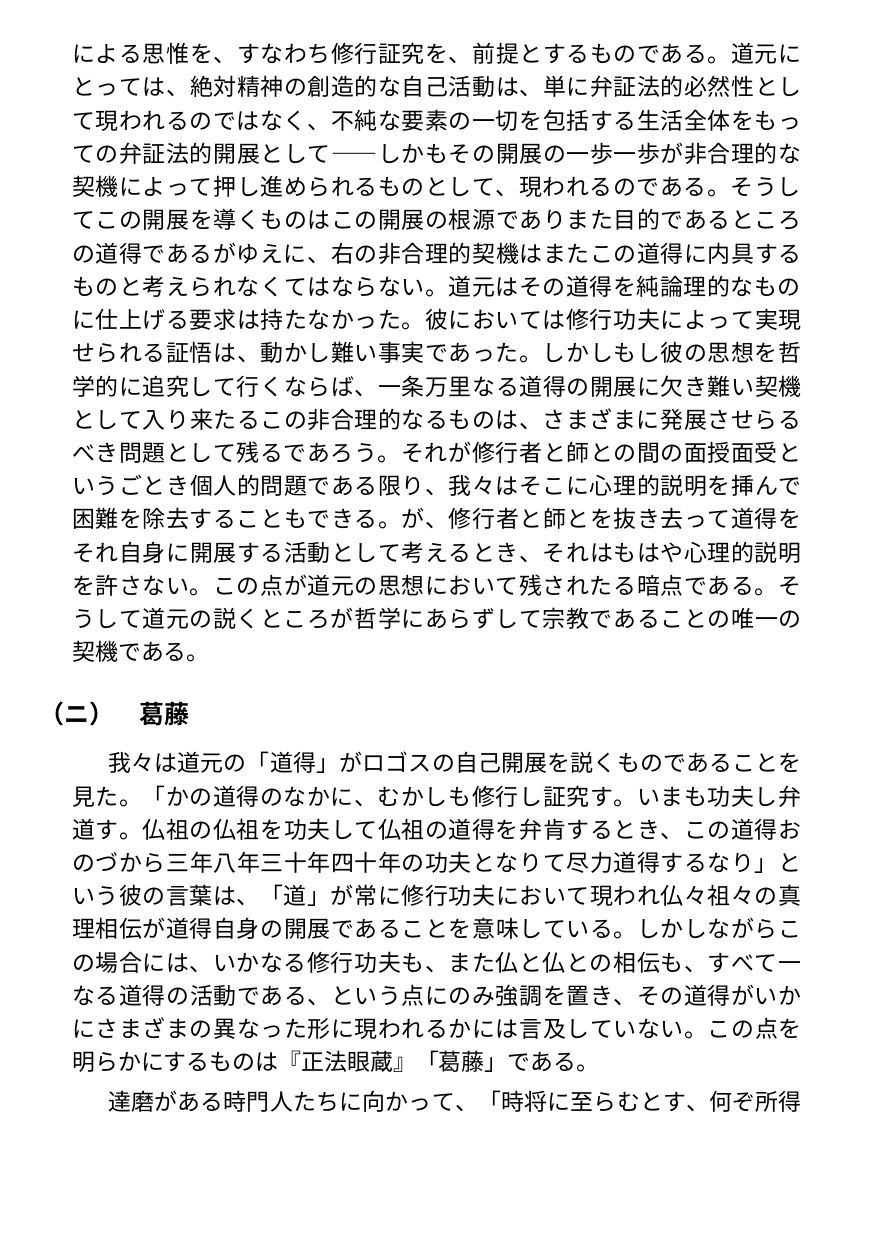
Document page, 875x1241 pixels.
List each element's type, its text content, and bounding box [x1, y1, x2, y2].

text 我々は道元の「道得」がロゴスの自己開展を説くものであることを見た。「かの道得のなかに、むかしも修行し証究す。いまも功夫し弁道す。仏祖の仏祖を功夫して仏祖の道得を弁肯するとき、この道得おのづから三年八年三十年四十年の功夫となりて尽力道得するなり」という彼の言葉は、「道」が常に修行功夫において現われ仏々祖々の真理相伝が道得自身の開展であることを意味している。しかしながらこの場合には、いかなる修行功夫も、また仏と仏との相伝も、すべて一なる道得の活動である、という点にのみ強調を置き、その道得がいかにさまざまの異なった形に現われるかには言及していない。この点を明らかにするものは『正法眼蔵』「葛藤」である。 [72, 745, 802, 1077]
text 達磨がある時門人たちに向かって、「時将に至らむとす、何ぞ所得 [72, 1083, 802, 1117]
text による思惟を、すなわち修行証究を、前提とするものである。道元にとっては、絶対精神の創造的な自己活動は、単に弁証法的必然性として現われるのではなく、不純な要素の一切を包括する生活全体をもっての弁証法的開展として――しかもその開展の一歩一歩が非合理的な契機によって押し進められるものとして、現われるのである。そうしてこの開展を導くものはこの開展の根源でありまた目的であるところの道得であるがゆえに、右の非合理的契機はまたこの道得に内具するものと考えられなくてはならない。道元はその道得を純論理的なものに仕上げる要求は持たなかった。彼においては修行功夫によって実現せられる証悟は、動かし難い事実であった。しかしもし彼の思想を哲学的に追究して行くならば、一条万里なる道得の開展に欠き難い契機として入り来たるこの非合理的なるものは、さまざまに発展させらるべき問題として残るであろう。それが修行者と師との間の面授面受というごとき個人的問題である限り、我々はそこに心理的説明を挿んで困難を除去することもできる。が、修行者と師とを抜き去って道得をそれ自身に開展する活動として考えるとき、それはもはや心理的説明を許さない。この点が道元の思想において残されたる暗点である。そうして道元の説くところが哲学にあらずして宗教であることの唯一の契機である。 [72, 36, 802, 667]
subtitle （ニ） 葛藤 [36, 691, 838, 733]
